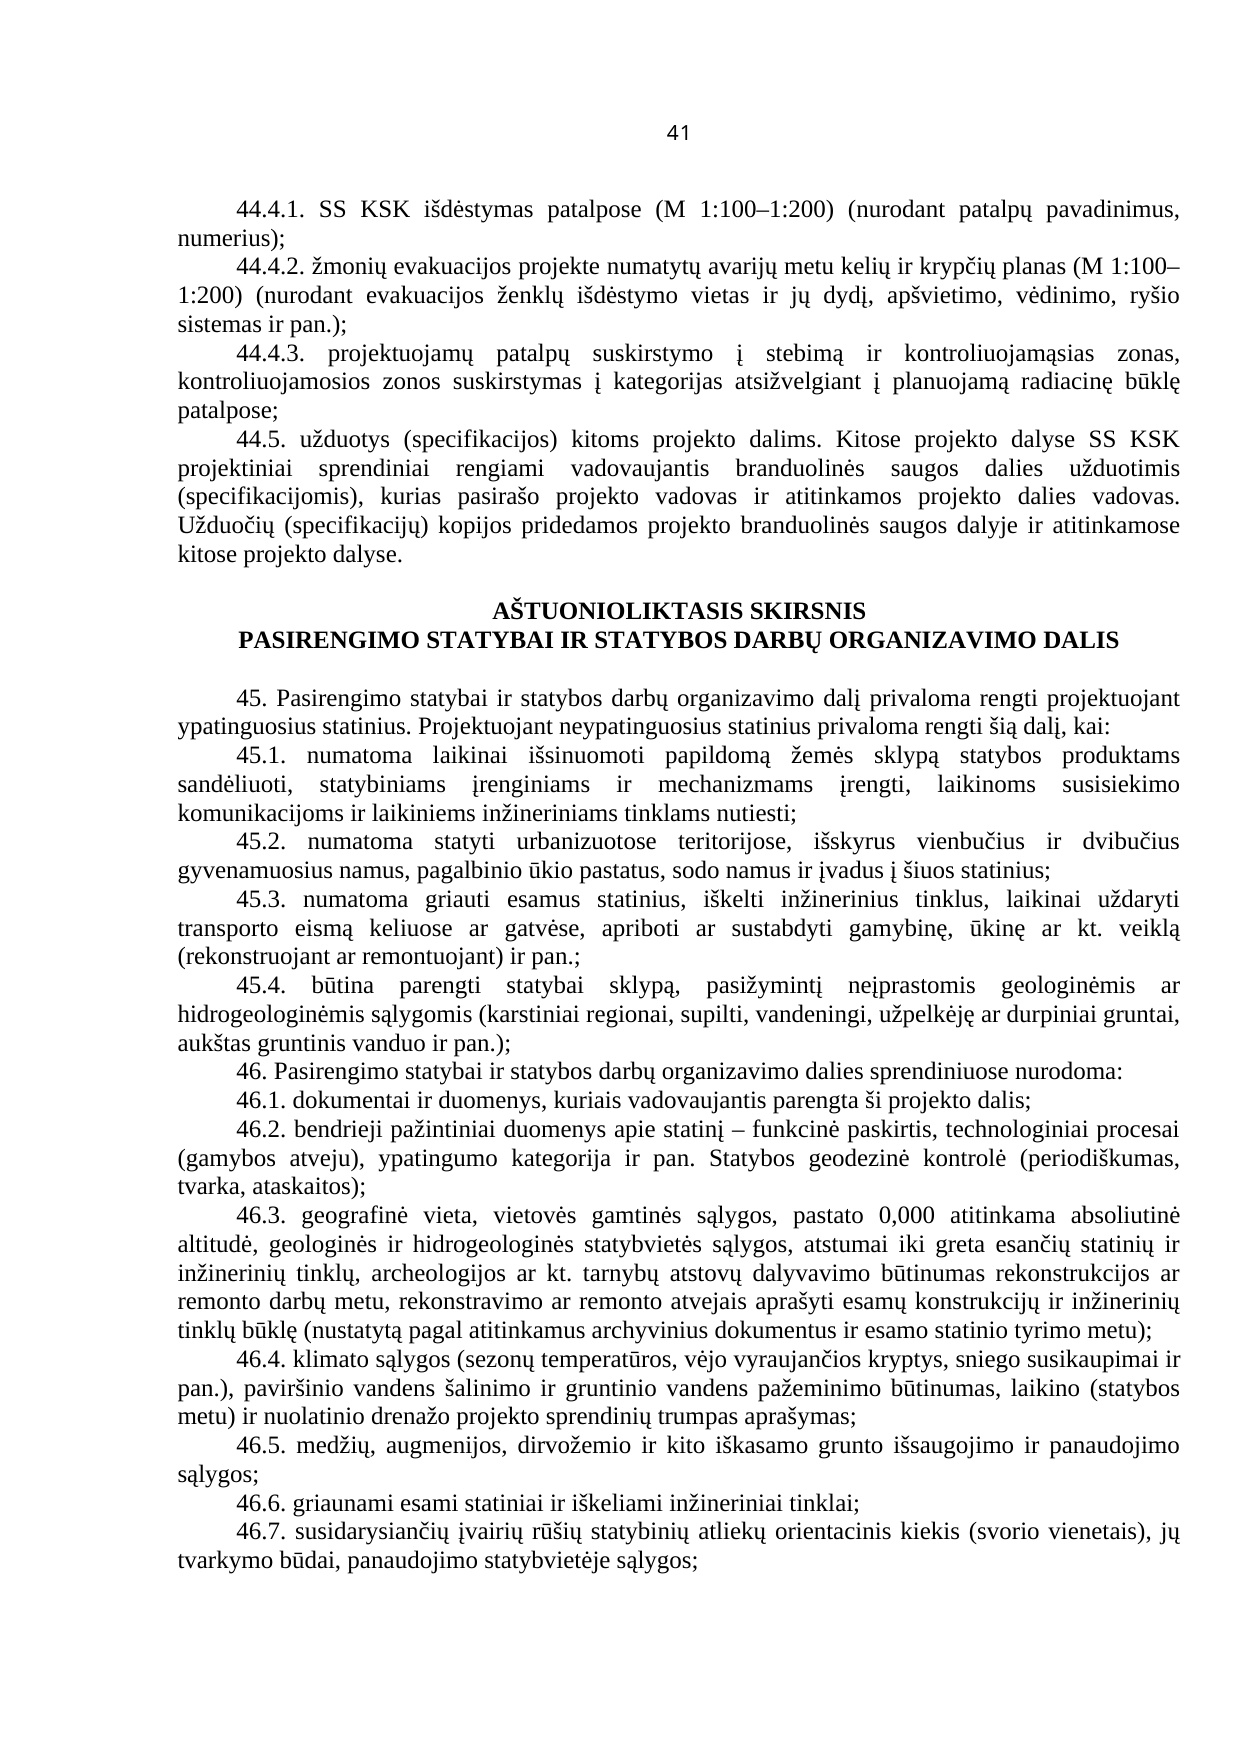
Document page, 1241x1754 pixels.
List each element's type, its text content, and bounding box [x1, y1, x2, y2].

text 44.4.1. SS KSK išdėstymas patalpose (M 1:100–1:200) (nurodant patalpų pavadinimus, numerius); [177, 194, 1181, 251]
text 44.4.3. projektuojamų patalpų suskirstymo į stebimą ir kontroliuojamąsias zonas, kontroliuojamosios zonos suskirstymas į kategorijas atsižvelgiant į planuojamą radiacinę būklę patalpose; [177, 338, 1181, 424]
text 46.2. bendrieji pažintiniai duomenys apie statinį – funkcinė paskirtis, technologiniai procesai (gamybos atveju), ypatingumo kategorija ir pan. Statybos geodezinė kontrolė (periodiškumas, tvarka, ataskaitos); [177, 1114, 1181, 1200]
text 45. Pasirengimo statybai ir statybos darbų organizavimo dalį privaloma rengti projektuojant ypatinguosius statinius. Projektuojant neypatinguosius statinius privaloma rengti šią dalį, kai: [177, 683, 1181, 740]
text 44.5. užduotys (specifikacijos) kitoms projekto dalims. Kitose projekto dalyse SS KSK projektiniai sprendiniai rengiami vadovaujantis branduolinės saugos dalies užduotimis (specifikacijomis), kurias pasirašo projekto vadovas ir atitinkamos projekto dalies vadovas. Užduočių (specifikacijų) kopijos pridedamos projekto branduolinės saugos dalyje ir atitinkamose kitose projekto dalyse. [177, 424, 1181, 568]
text 45.1. numatoma laikinai išsinuomoti papildomą žemės sklypą statybos produktams sandėliuoti, statybiniams įrenginiams ir mechanizmams įrengti, laikinoms susisiekimo komunikacijoms ir laikiniems inžineriniams tinklams nutiesti; [177, 740, 1181, 826]
text AŠTUONIOLIKTASIS SKIRSNIS [177, 596, 1181, 625]
text 46.1. dokumentai ir duomenys, kuriais vadovaujantis parengta ši projekto dalis; [177, 1085, 1181, 1114]
text 46. Pasirengimo statybai ir statybos darbų organizavimo dalies sprendiniuose nurodoma: [177, 1056, 1181, 1085]
text 45.3. numatoma griauti esamus statinius, iškelti inžinerinius tinklus, laikinai uždaryti transporto eismą keliuose ar gatvėse, apriboti ar sustabdyti gamybinę, ūkinę ar kt. veiklą (rekonstruojant ar remontuojant) ir pan.; [177, 884, 1181, 970]
text 45.4. būtina parengti statybai sklypą, pasižymintį neįprastomis geologinėmis ar hidrogeologinėmis sąlygomis (karstiniai regionai, supilti, vandeningi, užpelkėję ar durpiniai gruntai, aukštas gruntinis vanduo ir pan.); [177, 970, 1181, 1056]
text PASIRENGIMO STATYBAI IR STATYBOS DARBŲ ORGANIZAVIMO DALIS [177, 625, 1181, 654]
text 46.6. griaunami esami statiniai ir iškeliami inžineriniai tinklai; [177, 1488, 1181, 1516]
text 46.4. klimato sąlygos (sezonų temperatūros, vėjo vyraujančios kryptys, sniego susikaupimai ir pan.), paviršinio vandens šalinimo ir gruntinio vandens pažeminimo būtinumas, laikino (statybos metu) ir nuolatinio drenažo projekto sprendinių trumpas aprašymas; [177, 1344, 1181, 1430]
text 45.2. numatoma statyti urbanizuotose teritorijose, išskyrus vienbučius ir dvibučius gyvenamuosius namus, pagalbinio ūkio pastatus, sodo namus ir įvadus į šiuos statinius; [177, 826, 1181, 884]
text 46.5. medžių, augmenijos, dirvožemio ir kito iškasamo grunto išsaugojimo ir panaudojimo sąlygos; [177, 1430, 1181, 1488]
text 46.7. susidarysiančių įvairių rūšių statybinių atliekų orientacinis kiekis (svorio vienetais), jų tvarkymo būdai, panaudojimo statybvietėje sąlygos; [177, 1516, 1181, 1574]
text 44.4.2. žmonių evakuacijos projekte numatytų avarijų metu kelių ir krypčių planas (M 1:100–1:200) (nurodant evakuacijos ženklų išdėstymo vietas ir jų dydį, apšvietimo, vėdinimo, ryšio sistemas ir pan.); [177, 251, 1181, 338]
text 46.3. geografinė vieta, vietovės gamtinės sąlygos, pastato 0,000 atitinkama absoliutinė altitudė, geologinės ir hidrogeologinės statybvietės sąlygos, atstumai iki greta esančių statinių ir inžinerinių tinklų, archeologijos ar kt. tarnybų atstovų dalyvavimo būtinumas rekonstrukcijos ar remonto darbų metu, rekonstravimo ar remonto atvejais aprašyti esamų konstrukcijų ir inžinerinių tinklų būklę (nustatytą pagal atitinkamus archyvinius dokumentus ir esamo statinio tyrimo metu); [177, 1200, 1181, 1344]
